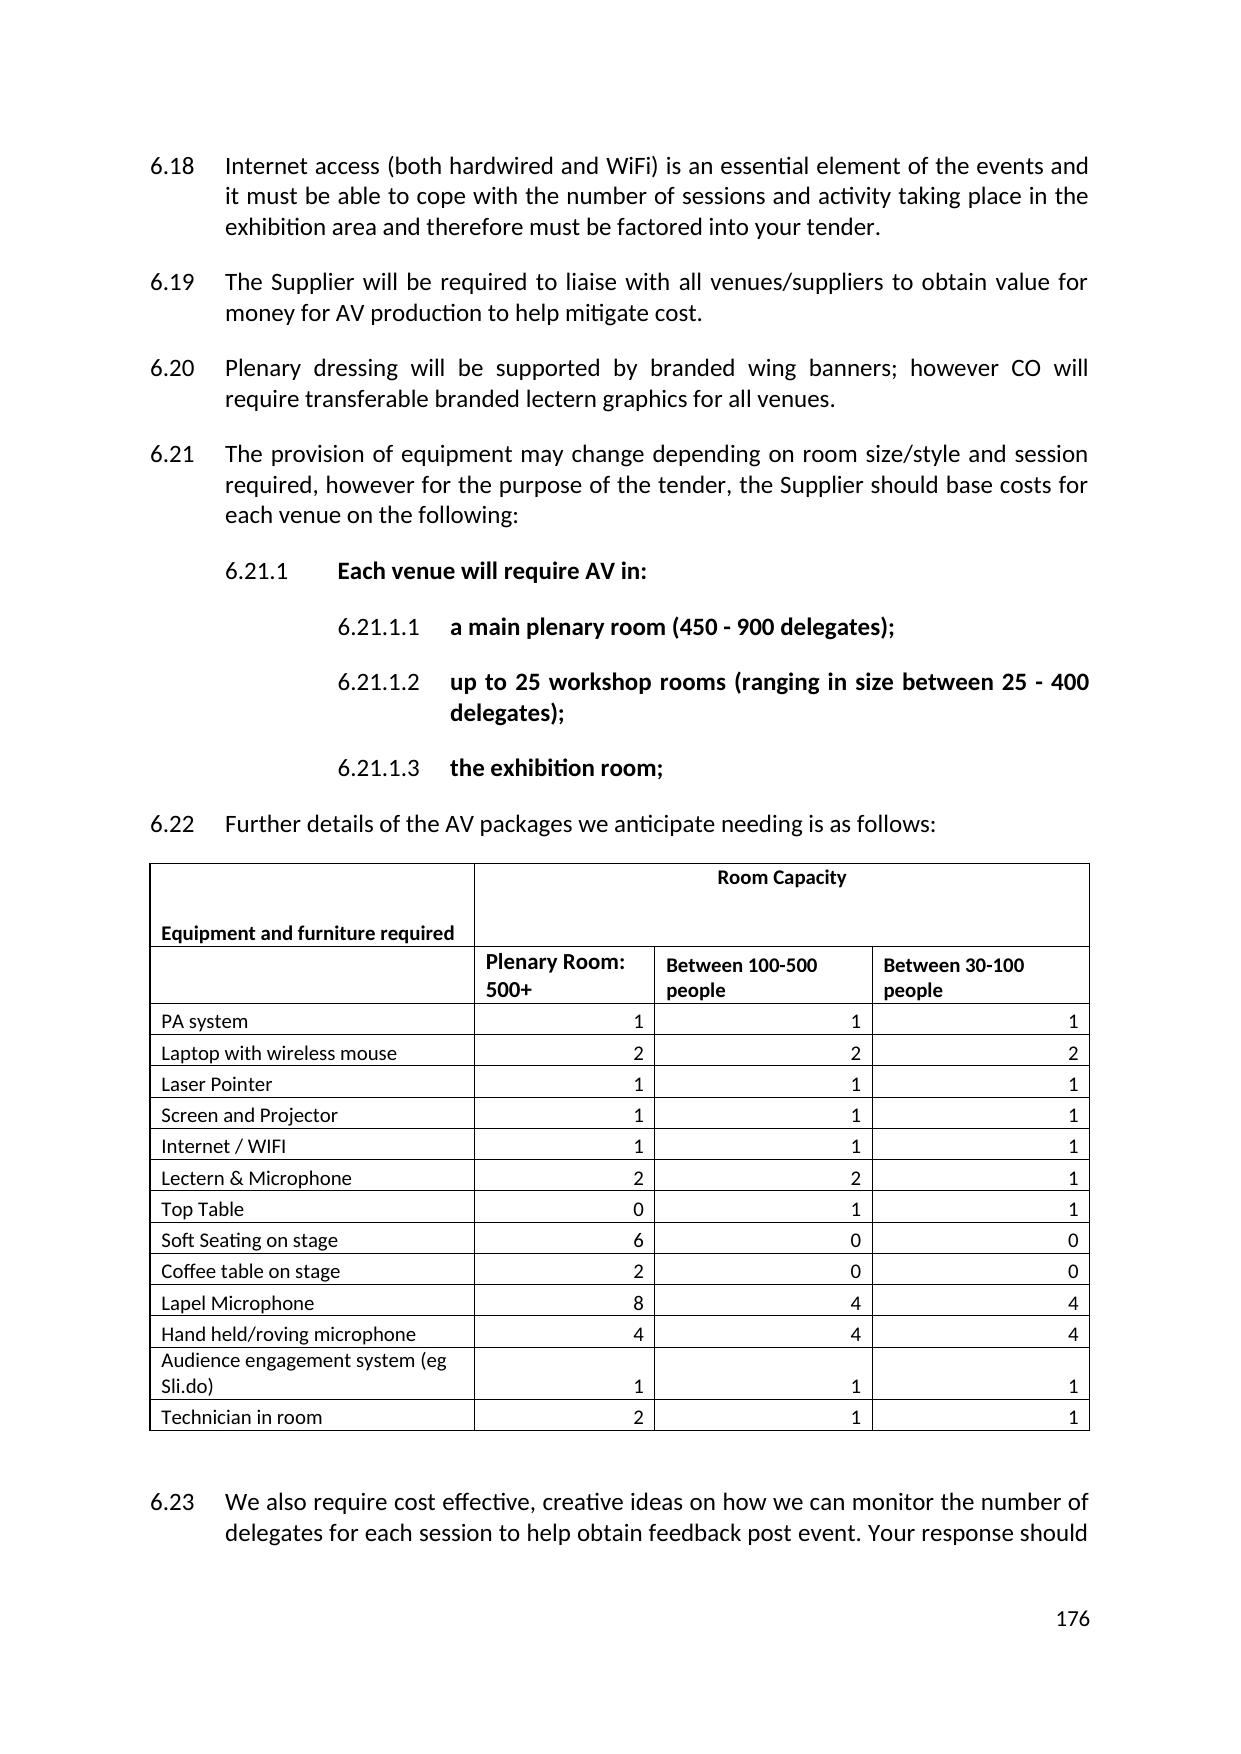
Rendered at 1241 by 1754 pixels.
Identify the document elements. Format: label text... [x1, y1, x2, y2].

table_cell Laptop with wireless mouse [151, 1035, 474, 1065]
table_cell 1 [655, 1129, 872, 1159]
table_cell 0 [873, 1223, 1089, 1253]
table_header Room Capacity [475, 864, 1089, 946]
table_cell 0 [655, 1254, 872, 1284]
table_cell 0 [873, 1254, 1089, 1284]
table_cell Technician in room [151, 1400, 474, 1430]
table_cell 4 [655, 1285, 872, 1315]
table_cell 1 [873, 1400, 1089, 1430]
table_cell 1 [873, 1004, 1089, 1034]
table_cell 1 [873, 1191, 1089, 1222]
table_cell 4 [873, 1285, 1089, 1315]
subtitle Internet access (both hardwired and WiFi) is an essential element of the events and it must be able to cope with the number of sessions and activity taking place in the exhibition area and therefore must be factored into your tender. [150, 150, 1090, 242]
table_cell Lectern & Microphone [151, 1160, 474, 1190]
table_cell 1 [873, 1160, 1089, 1190]
table_cell Coffee table on stage [151, 1254, 474, 1284]
table_cell 1 [873, 1129, 1089, 1159]
subtitle Further details of the AV packages we anticipate needing is as follows: [150, 808, 1090, 838]
table_cell [151, 947, 474, 1003]
table_cell 1 [655, 1098, 872, 1128]
table_cell 1 [475, 1348, 654, 1398]
table_cell Internet / WIFI [151, 1129, 474, 1159]
table_cell 2 [475, 1254, 654, 1284]
table_cell 1 [475, 1129, 654, 1159]
subtitle Plenary dressing will be supported by branded wing banners; however CO will require transferable branded lectern graphics for all venues. [150, 353, 1090, 414]
table_cell 2 [655, 1035, 872, 1065]
table_cell 6 [475, 1223, 654, 1253]
table_cell 1 [873, 1066, 1089, 1097]
table_cell 1 [655, 1348, 872, 1398]
table_cell 2 [873, 1035, 1089, 1065]
table_cell Soft Seating on stage [151, 1223, 474, 1253]
table_cell Screen and Projector [151, 1098, 474, 1128]
table_cell 0 [475, 1191, 654, 1222]
table_cell Laser Pointer [151, 1066, 474, 1097]
table_cell Plenary Room: 500+ [475, 947, 654, 1003]
table_cell 1 [873, 1348, 1089, 1398]
table_header Equipment and furniture required [151, 864, 474, 946]
table_cell Top Table [151, 1191, 474, 1222]
table_cell Audience engagement system (eg Sli.do) [151, 1348, 474, 1398]
table_cell Between 30-100 people [873, 947, 1089, 1003]
subtitle Each venue will require AV in: [225, 555, 1090, 586]
table_cell 2 [475, 1400, 654, 1430]
table_cell 1 [655, 1004, 872, 1034]
table_cell 1 [475, 1066, 654, 1097]
table_cell PA system [151, 1004, 474, 1034]
table_cell 4 [655, 1316, 872, 1347]
table_cell 4 [873, 1316, 1089, 1347]
table_cell 1 [655, 1400, 872, 1430]
table_cell Between 100-500 people [655, 947, 872, 1003]
table_cell 1 [475, 1098, 654, 1128]
table_cell 2 [655, 1160, 872, 1190]
subtitle The Supplier will be required to liaise with all venues/suppliers to obtain value for money for AV production to help mitigate cost. [150, 267, 1090, 328]
table_cell 2 [475, 1035, 654, 1065]
table_cell 1 [873, 1098, 1089, 1128]
table_cell Lapel Microphone [151, 1285, 474, 1315]
table_cell 4 [475, 1316, 654, 1347]
subtitle We also require cost effective, creative ideas on how we can monitor the number of delegates for each session to help obtain feedback post event. Your response should [150, 1486, 1090, 1547]
table_cell 8 [475, 1285, 654, 1315]
subtitle up to 25 workshop rooms (ranging in size between 25 - 400 delegates); [337, 666, 1090, 727]
table_cell Hand held/roving microphone [151, 1316, 474, 1347]
table_cell 1 [655, 1066, 872, 1097]
table_cell 1 [475, 1004, 654, 1034]
subtitle The provision of equipment may change depending on room size/style and session required, however for the purpose of the tender, the Supplier should base costs for each venue on the following: [150, 439, 1090, 530]
subtitle a main plenary room (450 - 900 delegates); [337, 611, 1090, 641]
table_cell 0 [655, 1223, 872, 1253]
subtitle the exhibition room; [337, 752, 1090, 783]
table_cell 2 [475, 1160, 654, 1190]
table_cell 1 [655, 1191, 872, 1222]
